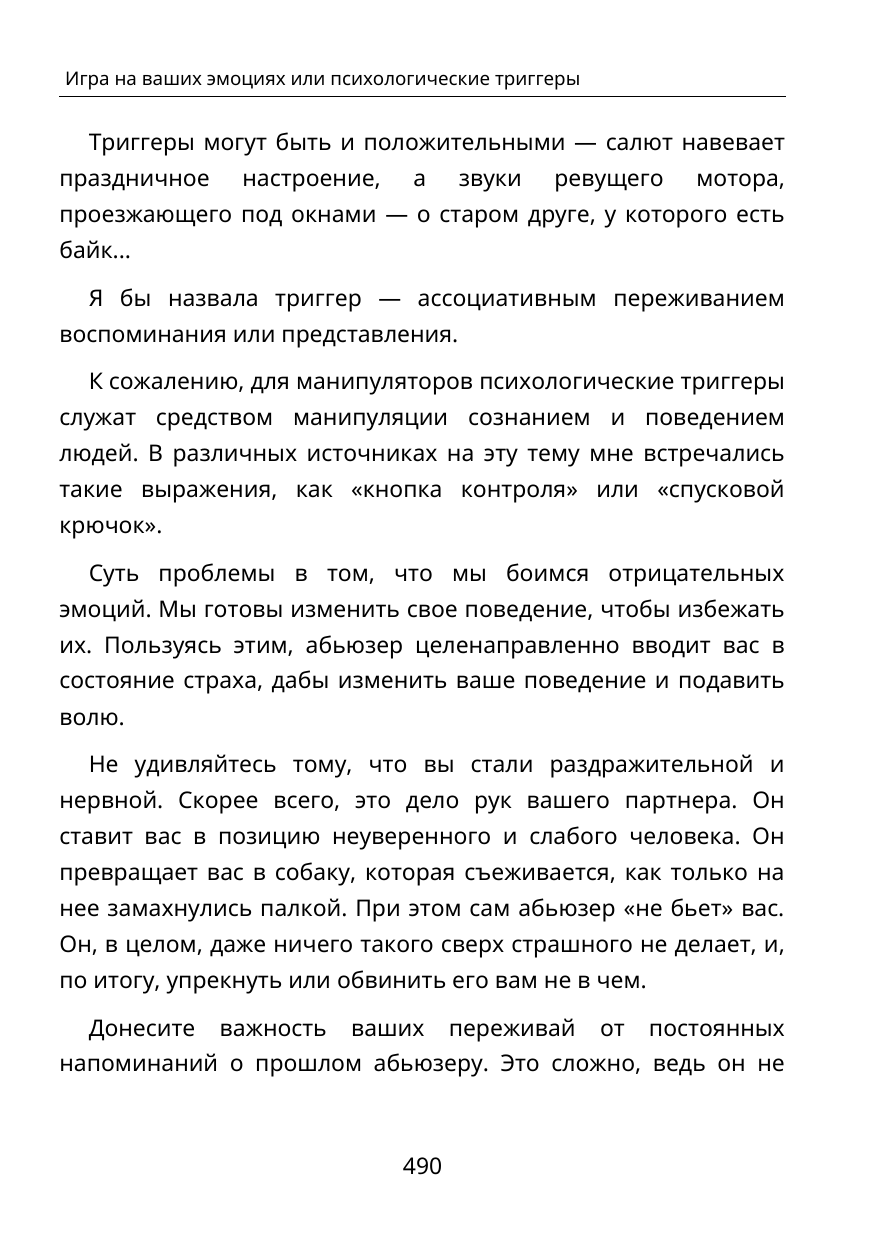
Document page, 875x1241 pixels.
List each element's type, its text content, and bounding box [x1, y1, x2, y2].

text Триггеры могут быть и положительными — салют навевает праздничное настроение, а звуки ревущего мотора, проезжающего под окнами — о старом друге, у которого есть байк... [59, 126, 786, 265]
text Не удивляйтесь тому, что вы стали раздражительной и нервной. Скорее всего, это дело рук вашего партнера. Он ставит вас в позицию неуверенного и слабого человека. Он превращает вас в собаку, которая съеживается, как только на нее замахнулись палкой. При этом сам абьюзер «не бьет» вас. Он, в целом, даже ничего такого сверх страшного не делает, и, по итогу, упрекнуть или обвинить его вам не в чем. [59, 748, 786, 995]
text Донесите важность ваших переживай от постоянных напоминаний о прошлом абьюзеру. Это сложно, ведь он не [59, 1011, 786, 1079]
text К сожалению, для манипуляторов психологические триггеры служат средством манипуляции сознанием и поведением людей. В различных источниках на эту тему мне встречались такие выражения, как «кнопка контроля» или «спусковой крючок». [59, 365, 786, 540]
text Суть проблемы в том, что мы боимся отрицательных эмоций. Мы готовы изменить свое поведение, чтобы избежать их. Пользуясь этим, абьюзер целенаправленно вводит вас в состояние страха, дабы изменить ваше поведение и подавить волю. [59, 557, 786, 732]
text Я бы назвала триггер — ассоциативным переживанием воспоминания или представления. [59, 282, 786, 349]
